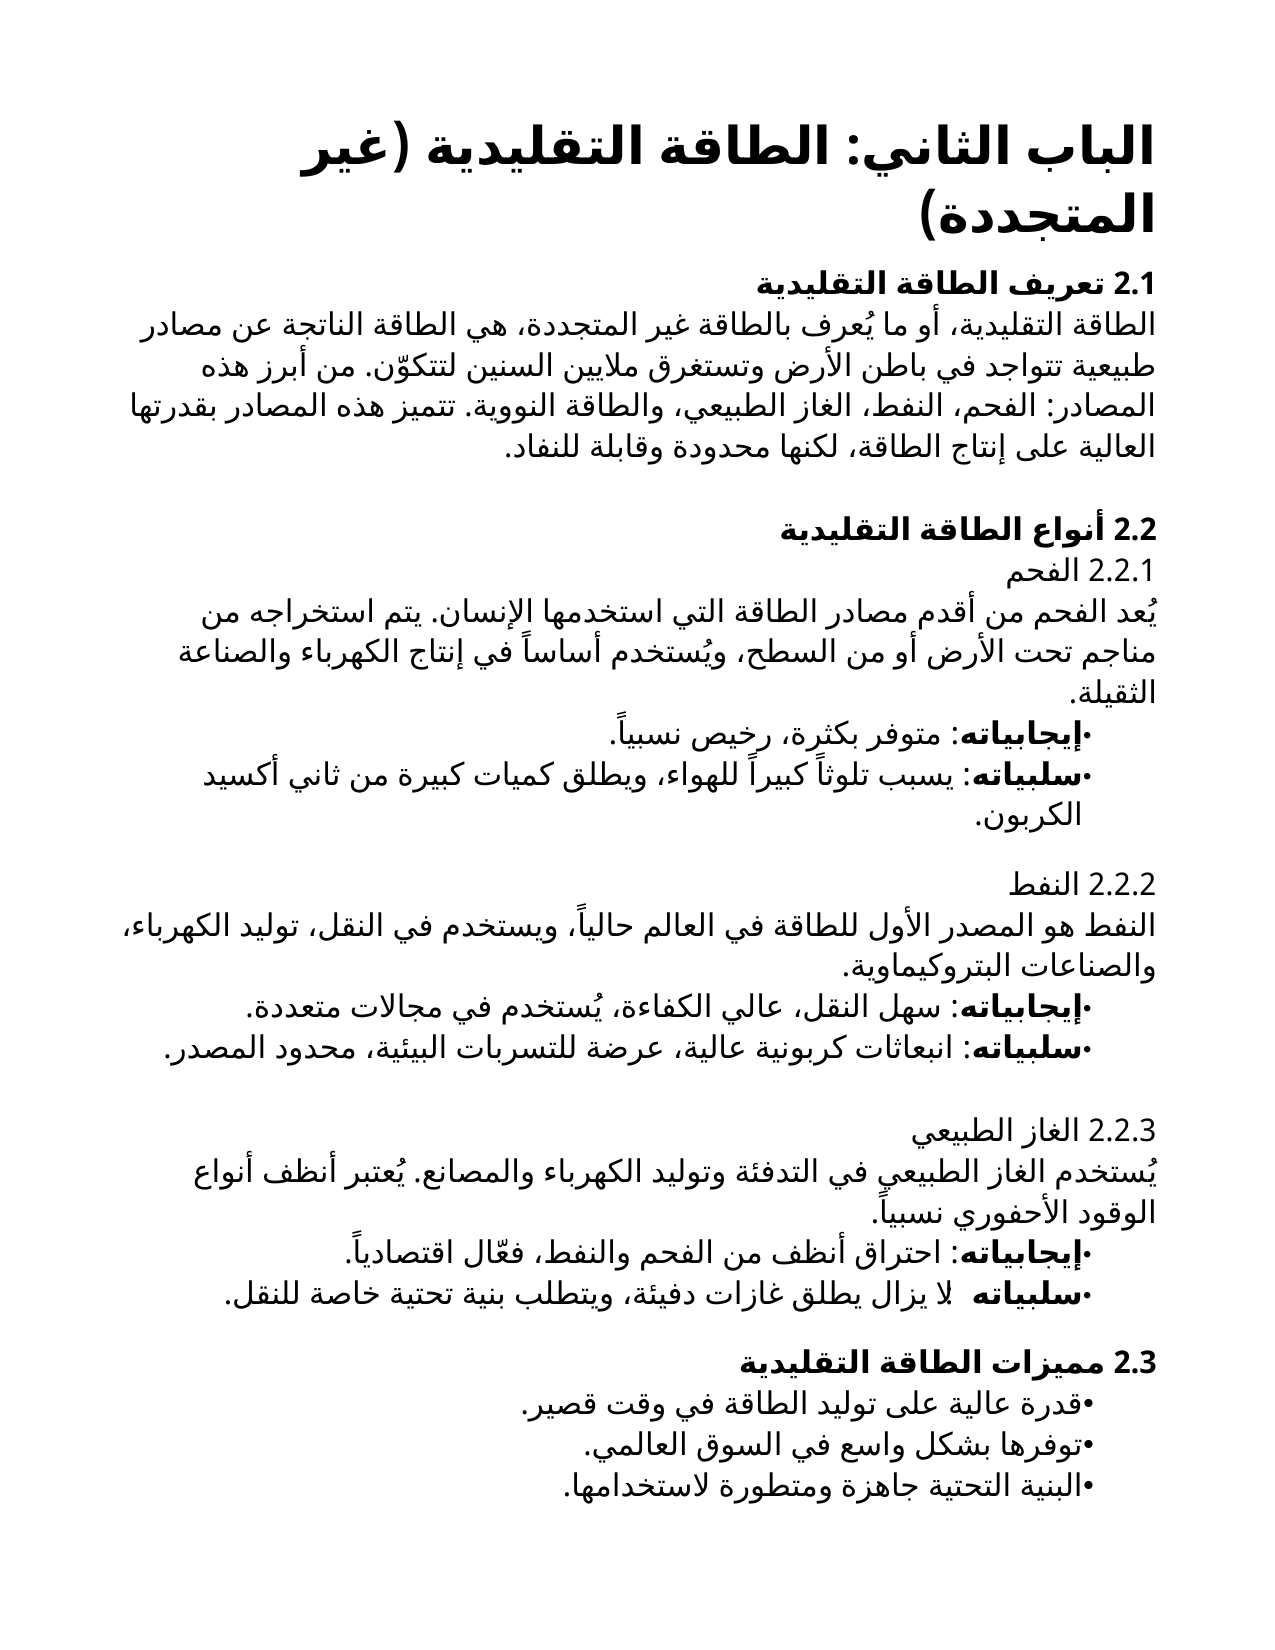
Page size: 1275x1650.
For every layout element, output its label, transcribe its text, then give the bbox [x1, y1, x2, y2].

text 2.2.3 الغاز الطبيعي [118, 1113, 1157, 1154]
text الطاقة التقليدية، أو ما يُعرف بالطاقة غير المتجددة، هي الطاقة الناتجة عن مصادر طبيعية تتواجد في باطن الأرض وتستغرق ملايين السنين لتتكوّن. من أبرز هذه المصادر: الفحم، النفط، الغاز الطبيعي، والطاقة النووية. تتميز هذه المصادر بقدرتها العالية على إنتاج الطاقة، لكنها محدودة وقابلة للنفاد. [118, 307, 1157, 470]
text النفط هو المصدر الأول للطاقة في العالم حالياً، ويستخدم في النقل، توليد الكهرباء، والصناعات البتروكيماوية. [118, 908, 1157, 989]
text يُعد الفحم من أقدم مصادر الطاقة التي استخدمها الإنسان. يتم استخراجه من مناجم تحت الأرض أو من السطح، ويُستخدم أساساً في إنتاج الكهرباء والصناعة الثقيلة. [118, 594, 1157, 716]
text 2.2.1 الفحم [118, 553, 1157, 594]
list توفرها بشكل واسع في السوق العالمي. [118, 1427, 1112, 1468]
list إيجابياته: متوفر بكثرة، رخيص نسبياً. [118, 716, 1112, 757]
list سلبياته: يسبب تلوثاً كبيراً للهواء، ويطلق كميات كبيرة من ثاني أكسيد الكربون. [118, 757, 1112, 838]
text 2.2 أنواع الطاقة التقليدية [118, 513, 1157, 553]
list سلبياته: لا يزال يطلق غازات دفيئة، ويتطلب بنية تحتية خاصة للنقل. [118, 1276, 1112, 1317]
text يُستخدم الغاز الطبيعي في التدفئة وتوليد الكهرباء والمصانع. يُعتبر أنظف أنواع الوقود الأحفوري نسبياً. [118, 1154, 1157, 1236]
list قدرة عالية على توليد الطاقة في وقت قصير. [118, 1387, 1112, 1427]
list البنية التحتية جاهزة ومتطورة لاستخدامها. [118, 1468, 1112, 1509]
list سلبياته: انبعاثات كربونية عالية، عرضة للتسربات البيئية، محدود المصدر. [118, 1030, 1112, 1071]
subtitle الباب الثاني: الطاقة التقليدية (غير المتجددة) [118, 118, 1157, 254]
list إيجابياته: احتراق أنظف من الفحم والنفط، فعّال اقتصادياً. [118, 1236, 1112, 1276]
text 2.1 تعريف الطاقة التقليدية [118, 266, 1157, 307]
list إيجابياته: سهل النقل، عالي الكفاءة، يُستخدم في مجالات متعددة. [118, 989, 1112, 1030]
text 2.3 مميزات الطاقة التقليدية [118, 1346, 1157, 1387]
text 2.2.2 النفط [118, 867, 1157, 908]
